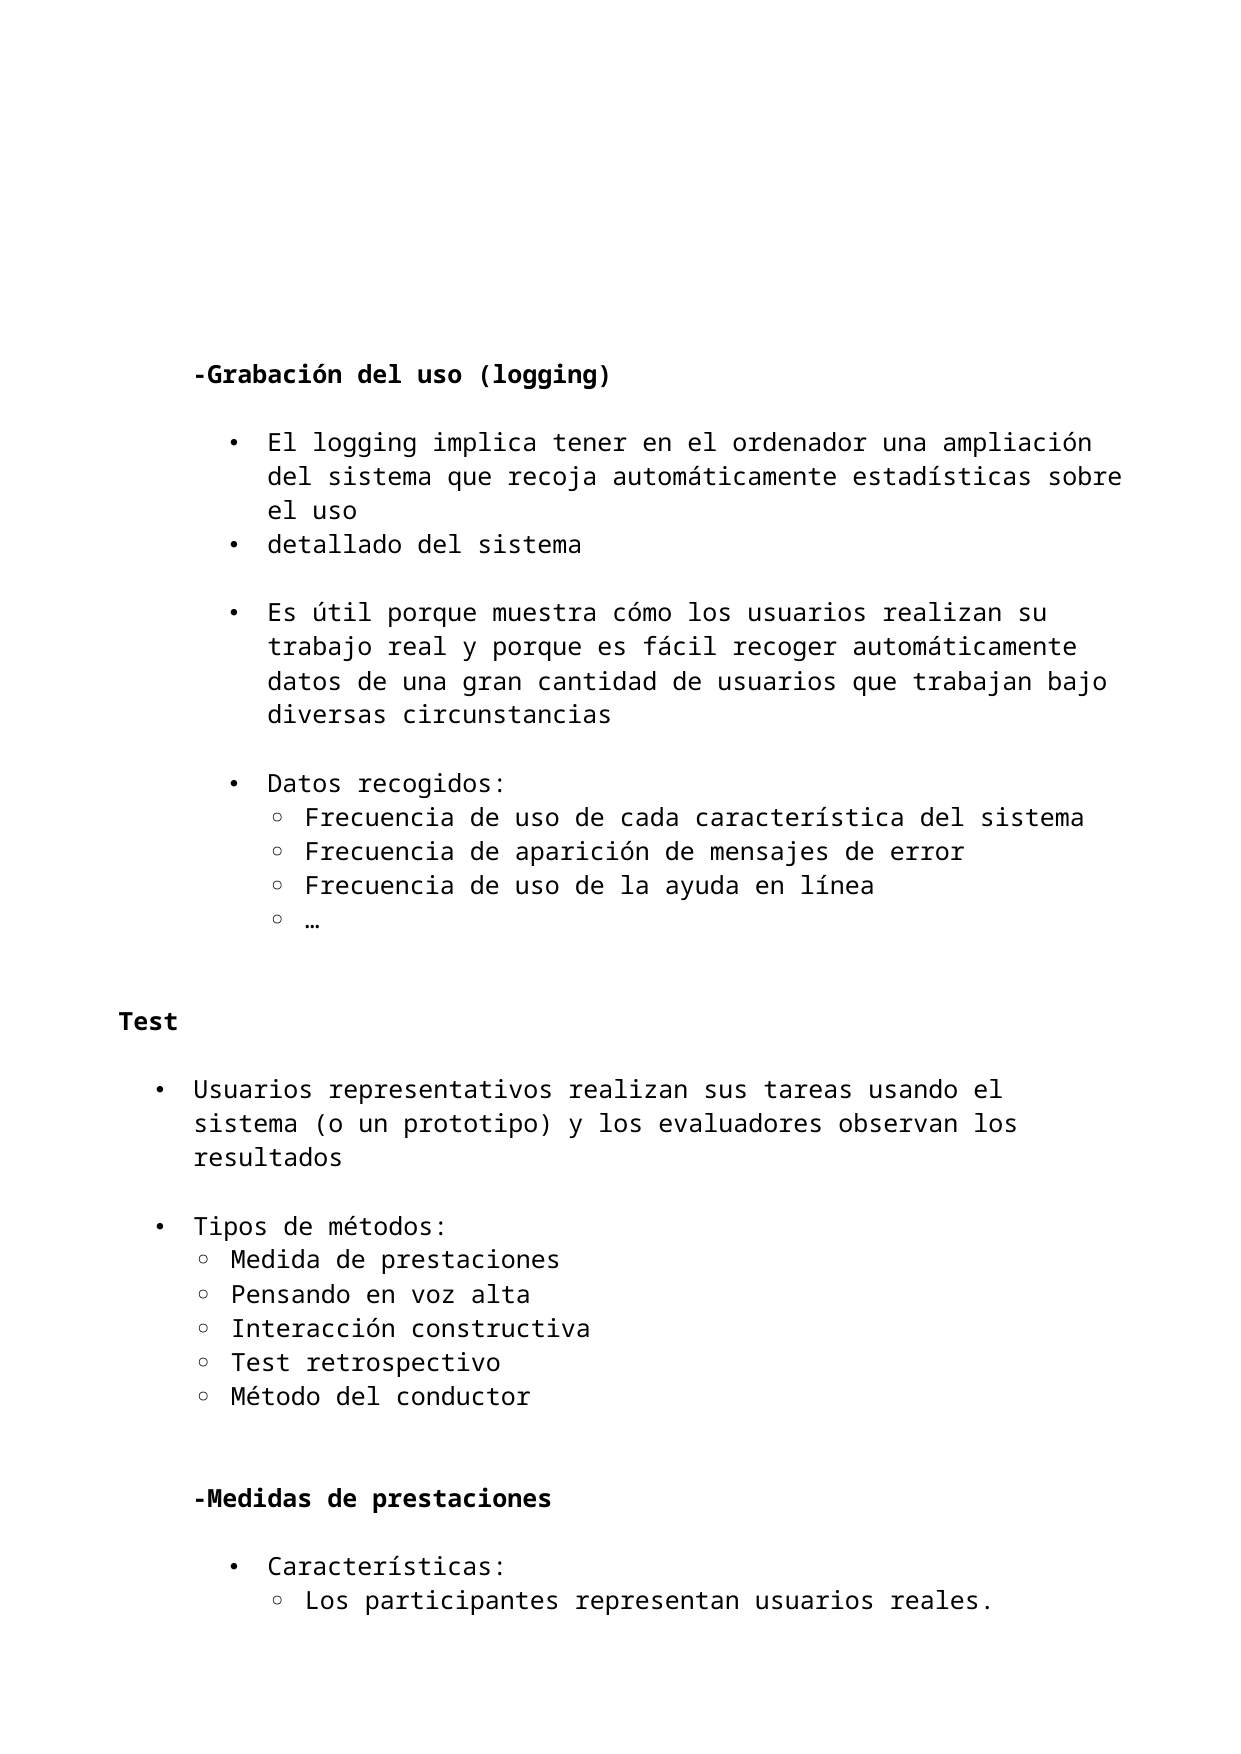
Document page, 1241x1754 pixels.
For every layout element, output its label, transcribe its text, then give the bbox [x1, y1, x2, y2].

text -Grabación del uso (logging) [118, 357, 1122, 391]
list Interacción constructiva [193, 1310, 1122, 1344]
list Usuarios representativos realizan sus tareas usando el sistema (o un prototipo) y los evaluadores observan los resultados [156, 1072, 1122, 1174]
list Método del conductor [193, 1378, 1122, 1412]
text Test [118, 1004, 1122, 1038]
list Test retrospectivo [193, 1344, 1122, 1378]
text -Medidas de prestaciones [118, 1481, 1122, 1515]
list Frecuencia de uso de la ayuda en línea [267, 867, 1122, 902]
list Datos recogidos: [229, 765, 1122, 799]
list El logging implica tener en el ordenador una ampliación del sistema que recoja automáticamente estadísticas sobre el uso [229, 425, 1122, 527]
list Medida de prestaciones [193, 1242, 1122, 1276]
list Es útil porque muestra cómo los usuarios realizan su trabajo real y porque es fácil recoger automáticamente datos de una gran cantidad de usuarios que trabajan bajo diversas circunstancias [229, 595, 1122, 731]
list detallado del sistema [229, 527, 1122, 561]
list Tipos de métodos: [156, 1208, 1122, 1242]
list Los participantes representan usuarios reales. [267, 1583, 1122, 1617]
list Frecuencia de aparición de mensajes de error [267, 833, 1122, 867]
list Pensando en voz alta [193, 1276, 1122, 1310]
list … [267, 902, 1122, 936]
list Características: [229, 1549, 1122, 1583]
list Frecuencia de uso de cada característica del sistema [267, 799, 1122, 833]
